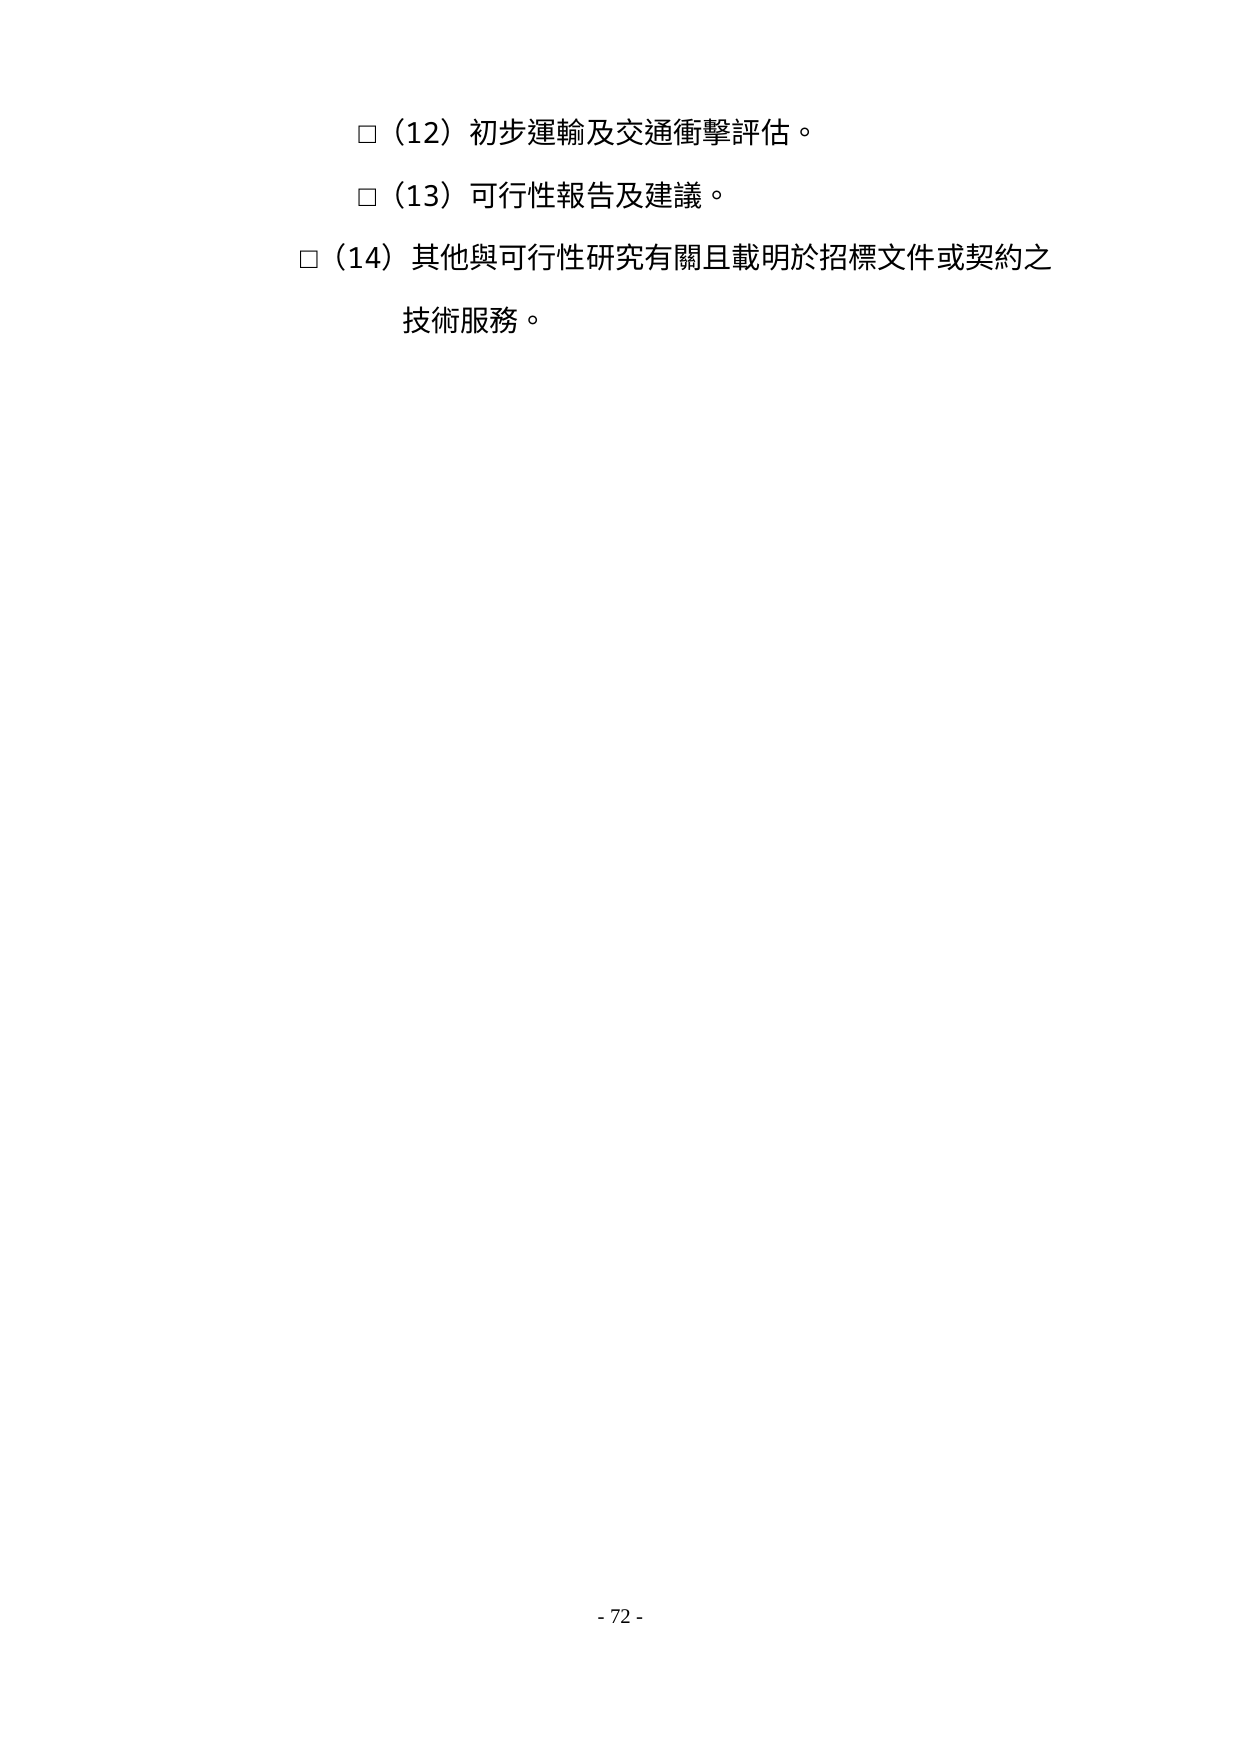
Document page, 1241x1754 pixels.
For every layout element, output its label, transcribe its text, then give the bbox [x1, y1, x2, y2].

text □（14）其他與可行性研究有關且載明於招標文件或契約之技術服務。 [300, 214, 1053, 339]
text □（12）初步運輸及交通衝擊評估。 [358, 89, 1053, 152]
text □（13）可行性報告及建議。 [358, 152, 1053, 214]
